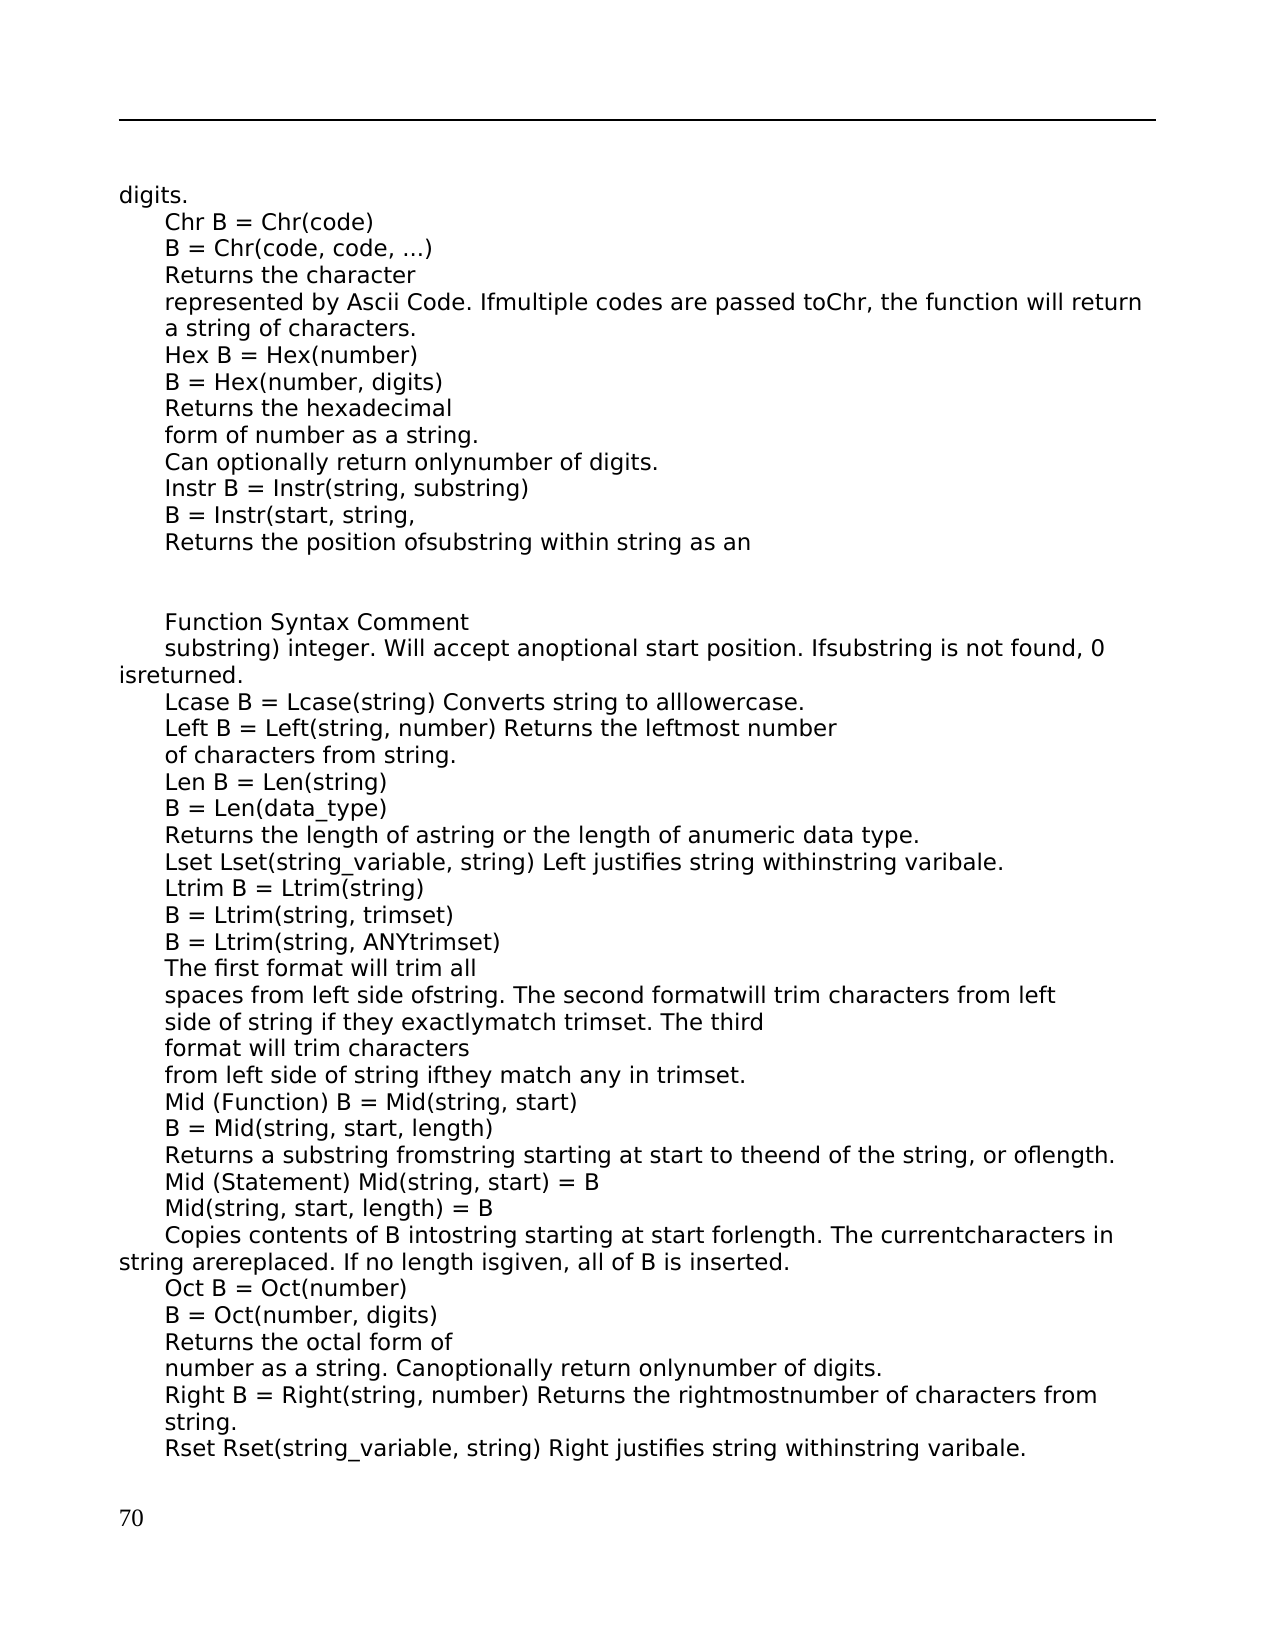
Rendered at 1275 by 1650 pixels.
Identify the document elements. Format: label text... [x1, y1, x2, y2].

text Can optionally return onlynumber of digits. [118, 449, 1156, 476]
text Returns the position ofsubstring within string as an [118, 529, 1156, 556]
text Function Syntax Comment [118, 609, 1156, 636]
text B = Oct(number, digits) [118, 1302, 1156, 1329]
text Right B = Right(string, number) Returns the rightmostnumber of characters from [118, 1382, 1156, 1409]
text digits. [118, 182, 1156, 209]
text Copies contents of B intostring starting at start forlength. The currentcharacters in string arereplaced. If no length isgiven, all of B is inserted. [118, 1222, 1156, 1276]
text substring) integer. Will accept anoptional start position. Ifsubstring is not found, 0 isreturned. [118, 636, 1156, 689]
text Rset Rset(string_variable, string) Right justifies string withinstring varibale. [118, 1436, 1156, 1462]
text Returns the hexadecimal [118, 396, 1156, 422]
text Lset Lset(string_variable, string) Left justifies string withinstring varibale. [118, 849, 1156, 876]
text side of string if they exactlymatch trimset. The third [118, 1009, 1156, 1036]
text Mid(string, start, length) = B [118, 1196, 1156, 1222]
text represented by Ascii Code. Ifmultiple codes are passed toChr, the function will return [118, 289, 1156, 316]
text B = Ltrim(string, trimset) [118, 902, 1156, 929]
text B = Instr(start, string, [118, 502, 1156, 529]
text format will trim characters [118, 1036, 1156, 1062]
text from left side of string ifthey match any in trimset. [118, 1062, 1156, 1089]
text B = Len(data_type) [118, 796, 1156, 822]
text Returns the character [118, 262, 1156, 289]
text Hex B = Hex(number) [118, 342, 1156, 369]
text number as a string. Canoptionally return onlynumber of digits. [118, 1356, 1156, 1382]
text B = Hex(number, digits) [118, 369, 1156, 396]
text Returns the octal form of [118, 1329, 1156, 1356]
text spaces from left side ofstring. The second formatwill trim characters from left [118, 982, 1156, 1009]
text form of number as a string. [118, 422, 1156, 449]
text B = Ltrim(string, ANYtrimset) [118, 929, 1156, 956]
text Instr B = Instr(string, substring) [118, 476, 1156, 502]
text The first format will trim all [118, 956, 1156, 982]
text Mid (Function) B = Mid(string, start) [118, 1089, 1156, 1116]
text Chr B = Chr(code) [118, 209, 1156, 236]
text a string of characters. [118, 316, 1156, 342]
text Returns a substring fromstring starting at start to theend of the string, or oflength. [118, 1142, 1156, 1169]
text B = Mid(string, start, length) [118, 1116, 1156, 1142]
text Oct B = Oct(number) [118, 1276, 1156, 1302]
text Ltrim B = Ltrim(string) [118, 876, 1156, 902]
text Len B = Len(string) [118, 769, 1156, 796]
text string. [118, 1409, 1156, 1436]
text Returns the length of astring or the length of anumeric data type. [118, 822, 1156, 849]
text Mid (Statement) Mid(string, start) = B [118, 1169, 1156, 1196]
text B = Chr(code, code, ...) [118, 236, 1156, 262]
text Left B = Left(string, number) Returns the leftmost number [118, 716, 1156, 742]
text Lcase B = Lcase(string) Converts string to alllowercase. [118, 689, 1156, 716]
text of characters from string. [118, 742, 1156, 769]
